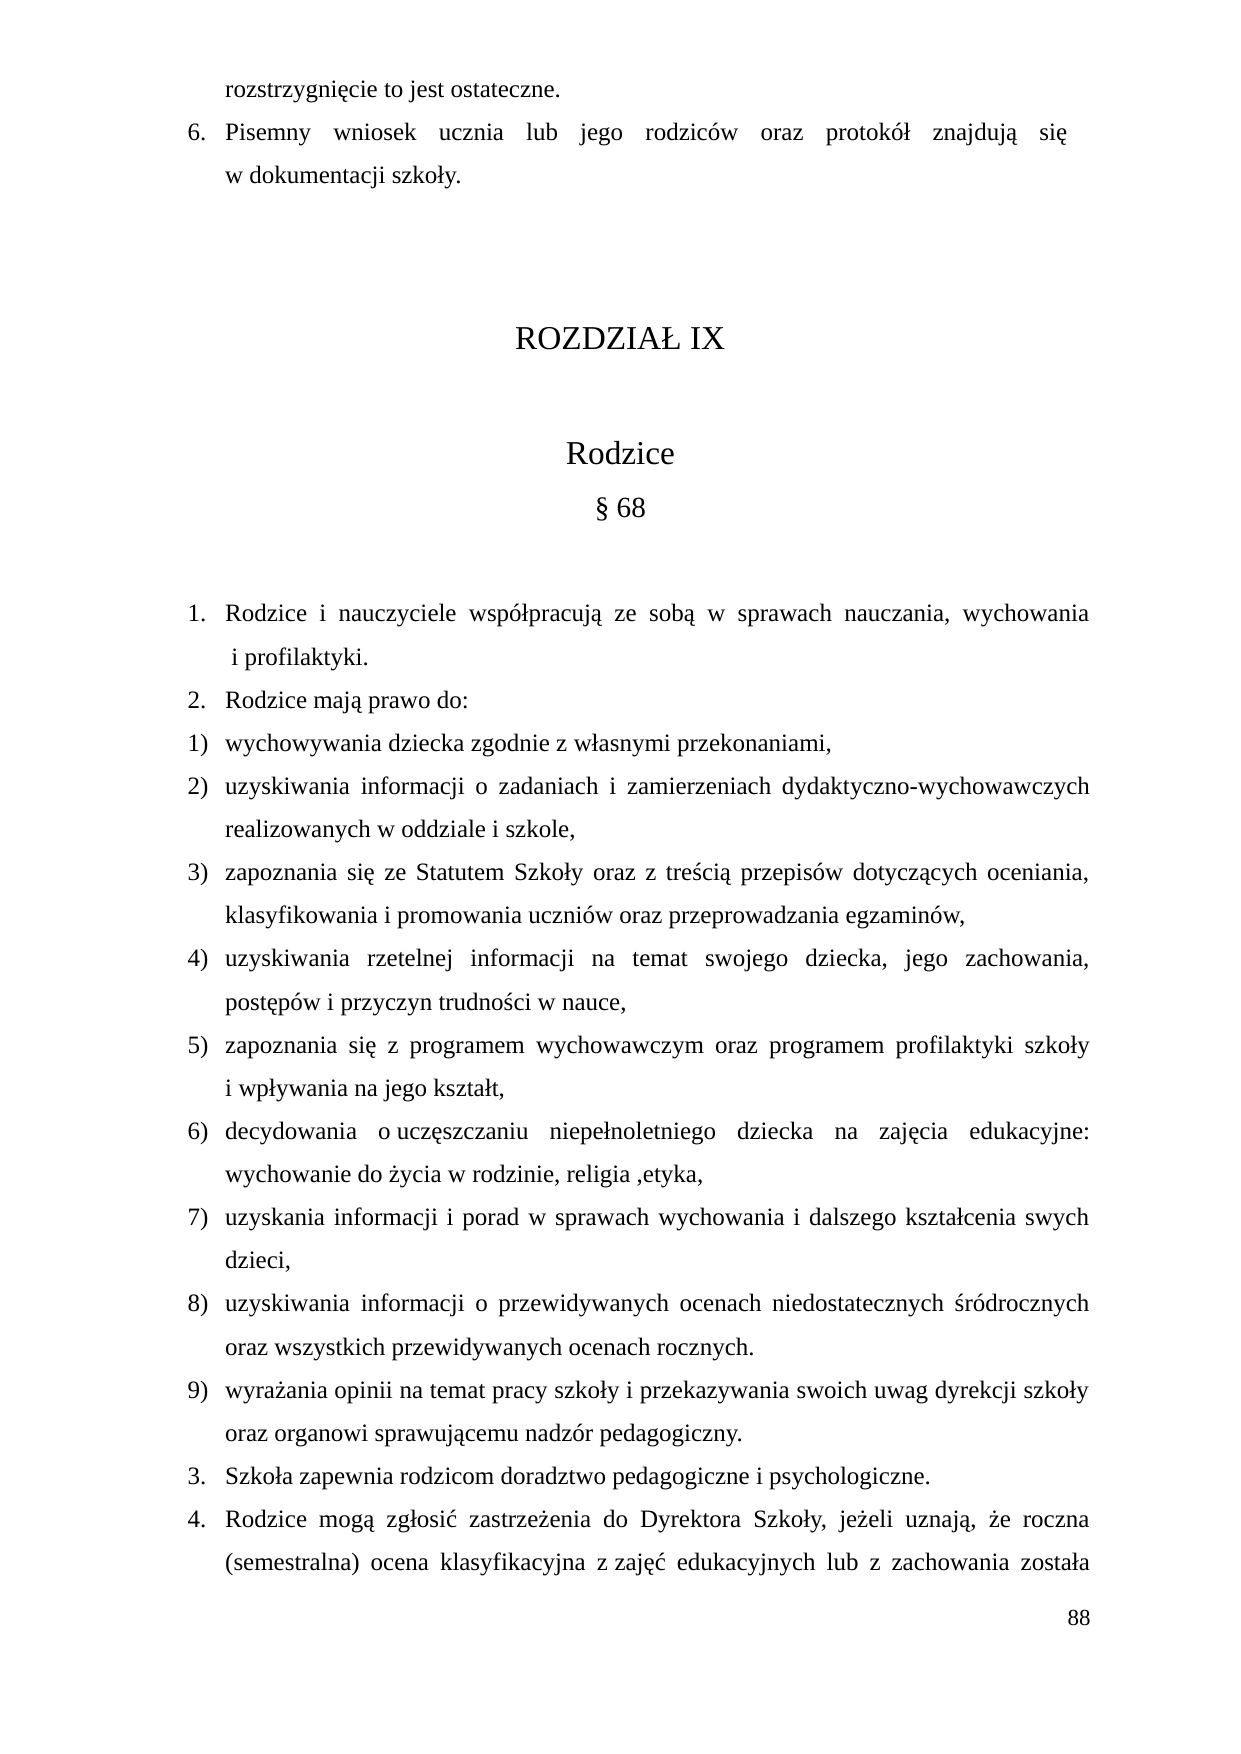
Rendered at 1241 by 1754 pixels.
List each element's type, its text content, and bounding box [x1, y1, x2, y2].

list Rodzice i nauczyciele współpracują ze sobą w sprawach nauczania, wychowania i profilaktyki. [187, 598, 1090, 670]
text ROZDZIAŁ IX [150, 318, 1090, 356]
list decydowania o uczęszczaniu niepełnoletniego dziecka na zajęcia edukacyjne: wychowanie do życia w rodzinie, religia ,etyka, [187, 1116, 1090, 1188]
list uzyskiwania informacji o zadaniach i zamierzeniach dydaktyczno-wychowawczych realizowanych w oddziale i szkole, [187, 771, 1090, 843]
list zapoznania się z programem wychowawczym oraz programem profilaktyki szkoły i wpływania na jego kształt, [187, 1030, 1090, 1102]
list Rodzice mogą zgłosić zastrzeżenia do Dyrektora Szkoły, jeżeli uznają, że roczna (semestralna) ocena klasyfikacyjna z zajęć edukacyjnych lub z zachowania została [187, 1504, 1090, 1576]
list uzyskiwania informacji o przewidywanych ocenach niedostatecznych śródrocznych oraz wszystkich przewidywanych ocenach rocznych. [187, 1288, 1090, 1360]
list wychowywania dziecka zgodnie z własnymi przekonaniami, [187, 728, 1090, 757]
list uzyskiwania rzetelnej informacji na temat swojego dziecka, jego zachowania, postępów i przyczyn trudności w nauce, [187, 943, 1090, 1015]
text § 68 [150, 491, 1090, 524]
list uzyskania informacji i porad w sprawach wychowania i dalszego kształcenia swych dzieci, [187, 1202, 1090, 1274]
list rozstrzygnięcie to jest ostateczne. [187, 74, 1090, 102]
list Rodzice mają prawo do: [187, 685, 1090, 713]
text Rodzice [150, 433, 1090, 471]
list Szkoła zapewnia rodzicom doradztwo pedagogiczne i psychologiczne. [187, 1461, 1090, 1490]
list zapoznania się ze Statutem Szkoły oraz z treścią przepisów dotyczących oceniania, klasyfikowania i promowania uczniów oraz przeprowadzania egzaminów, [187, 857, 1090, 929]
list wyrażania opinii na temat pracy szkoły i przekazywania swoich uwag dyrekcji szkoły oraz organowi sprawującemu nadzór pedagogiczny. [187, 1375, 1090, 1447]
list Pisemny wniosek ucznia lub jego rodziców oraz protokół znajdują się w dokumentacji szkoły. [187, 117, 1090, 189]
